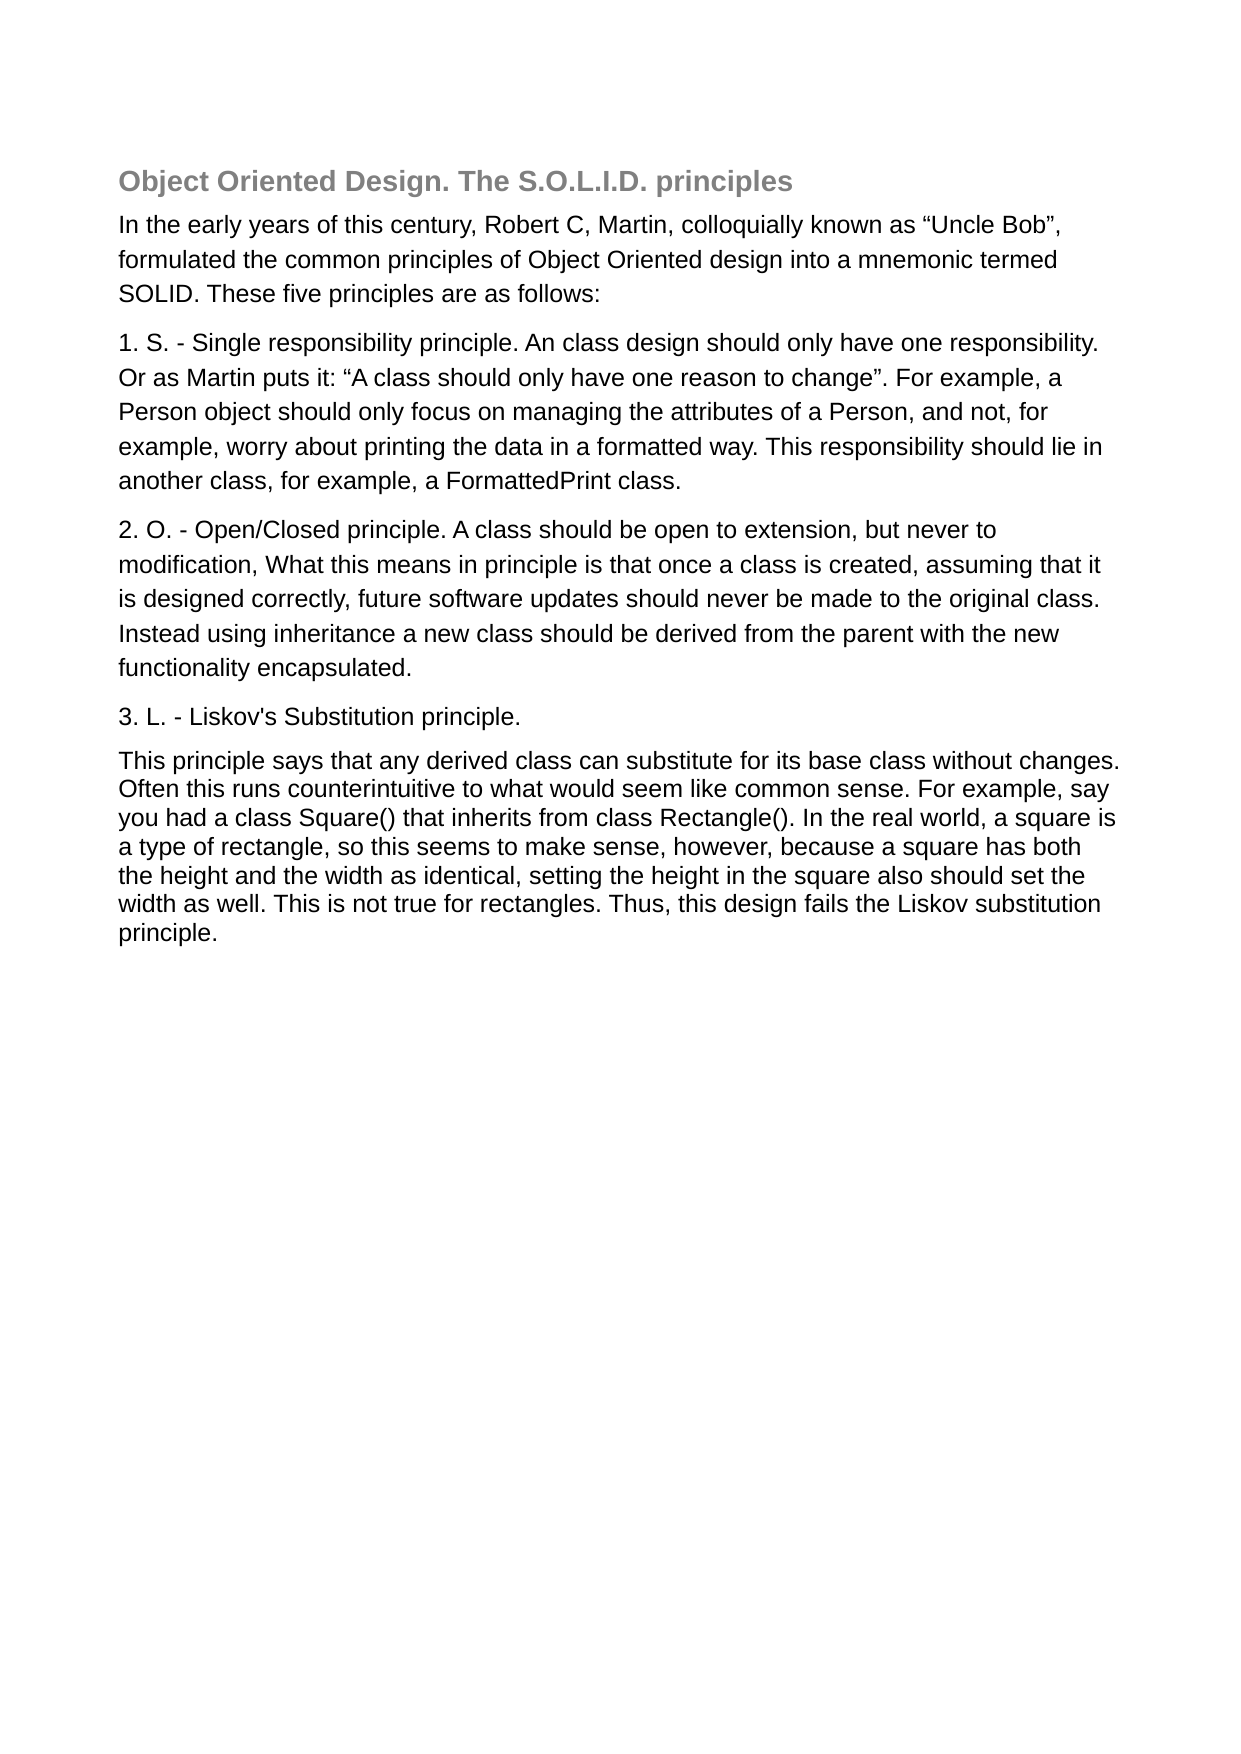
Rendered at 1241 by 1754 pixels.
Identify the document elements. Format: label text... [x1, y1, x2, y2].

subtitle Object Oriented Design. The S.O.L.I.D. principles [118, 164, 1122, 198]
text 2. O. - Open/Closed principle. A class should be open to extension, but never to modification, What this means in principle is that once a class is created, assuming that it is designed correctly, future software updates should never be made to the original class. Instead using inheritance a new class should be derived from the parent with the new functionality encapsulated. [118, 515, 1122, 682]
text 3. L. - Liskov's Substitution principle. [118, 702, 1122, 731]
text 1. S. - Single responsibility principle. An class design should only have one responsibility. Or as Martin puts it: “A class should only have one reason to change”. For example, a Person object should only focus on managing the attributes of a Person, and not, for example, worry about printing the data in a formatted way. This responsibility should lie in another class, for example, a FormattedPrint class. [118, 328, 1122, 495]
text In the early years of this century, Robert C, Martin, colloquially known as “Uncle Bob”, formulated the common principles of Object Oriented design into a mnemonic termed SOLID. These five principles are as follows: [118, 210, 1122, 308]
text This principle says that any derived class can substitute for its base class without changes. Often this runs counterintuitive to what would seem like common sense. For example, say you had a class Square() that inherits from class Rectangle(). In the real world, a square is a type of rectangle, so this seems to make sense, however, because a square has both the height and the width as identical, setting the height in the square also should set the width as well. This is not true for rectangles. Thus, this design fails the Liskov substitution principle. [118, 746, 1122, 947]
